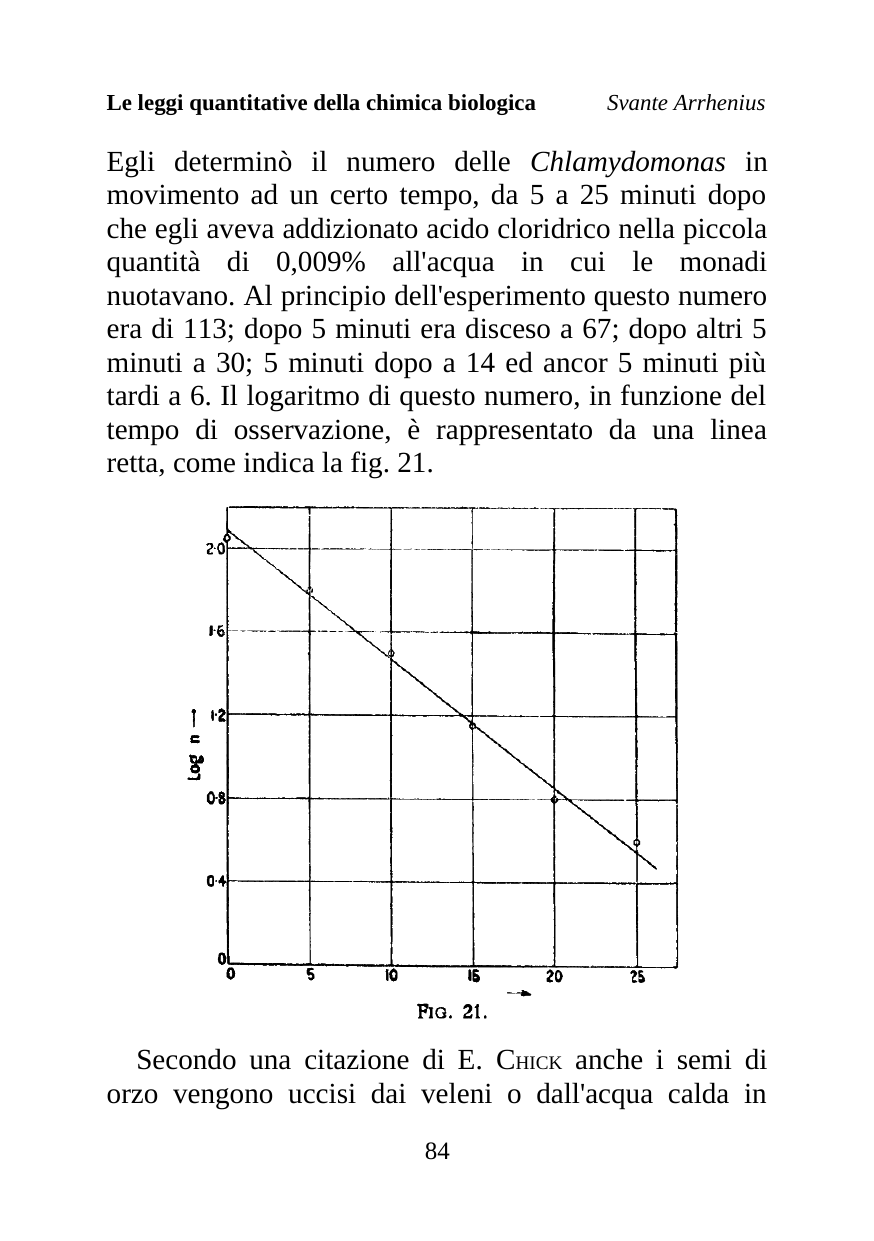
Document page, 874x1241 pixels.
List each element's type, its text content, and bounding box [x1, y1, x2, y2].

picture [170, 488, 704, 1034]
text Egli determinò il numero delle Chlamydomonas in movimento ad un certo tempo, da 5 a 25 minuti dopo che egli aveva addizionato acido cloridrico nella piccola quantità di 0,009% all'acqua in cui le monadi nuotavano. Al principio dell'esperimento questo numero era di 113; dopo 5 minuti era disceso a 67; dopo altri 5 minuti a 30; 5 minuti dopo a 14 ed ancor 5 minuti più tardi a 6. Il logaritmo di questo numero, in funzione del tempo di osservazione, è rappresentato da una linea retta, come indica la fig. 21. [106, 144, 768, 479]
text Secondo una citazione di E. Chick anche i semi di orzo vengono uccisi dai veleni o dall'acqua calda in [106, 1042, 768, 1109]
